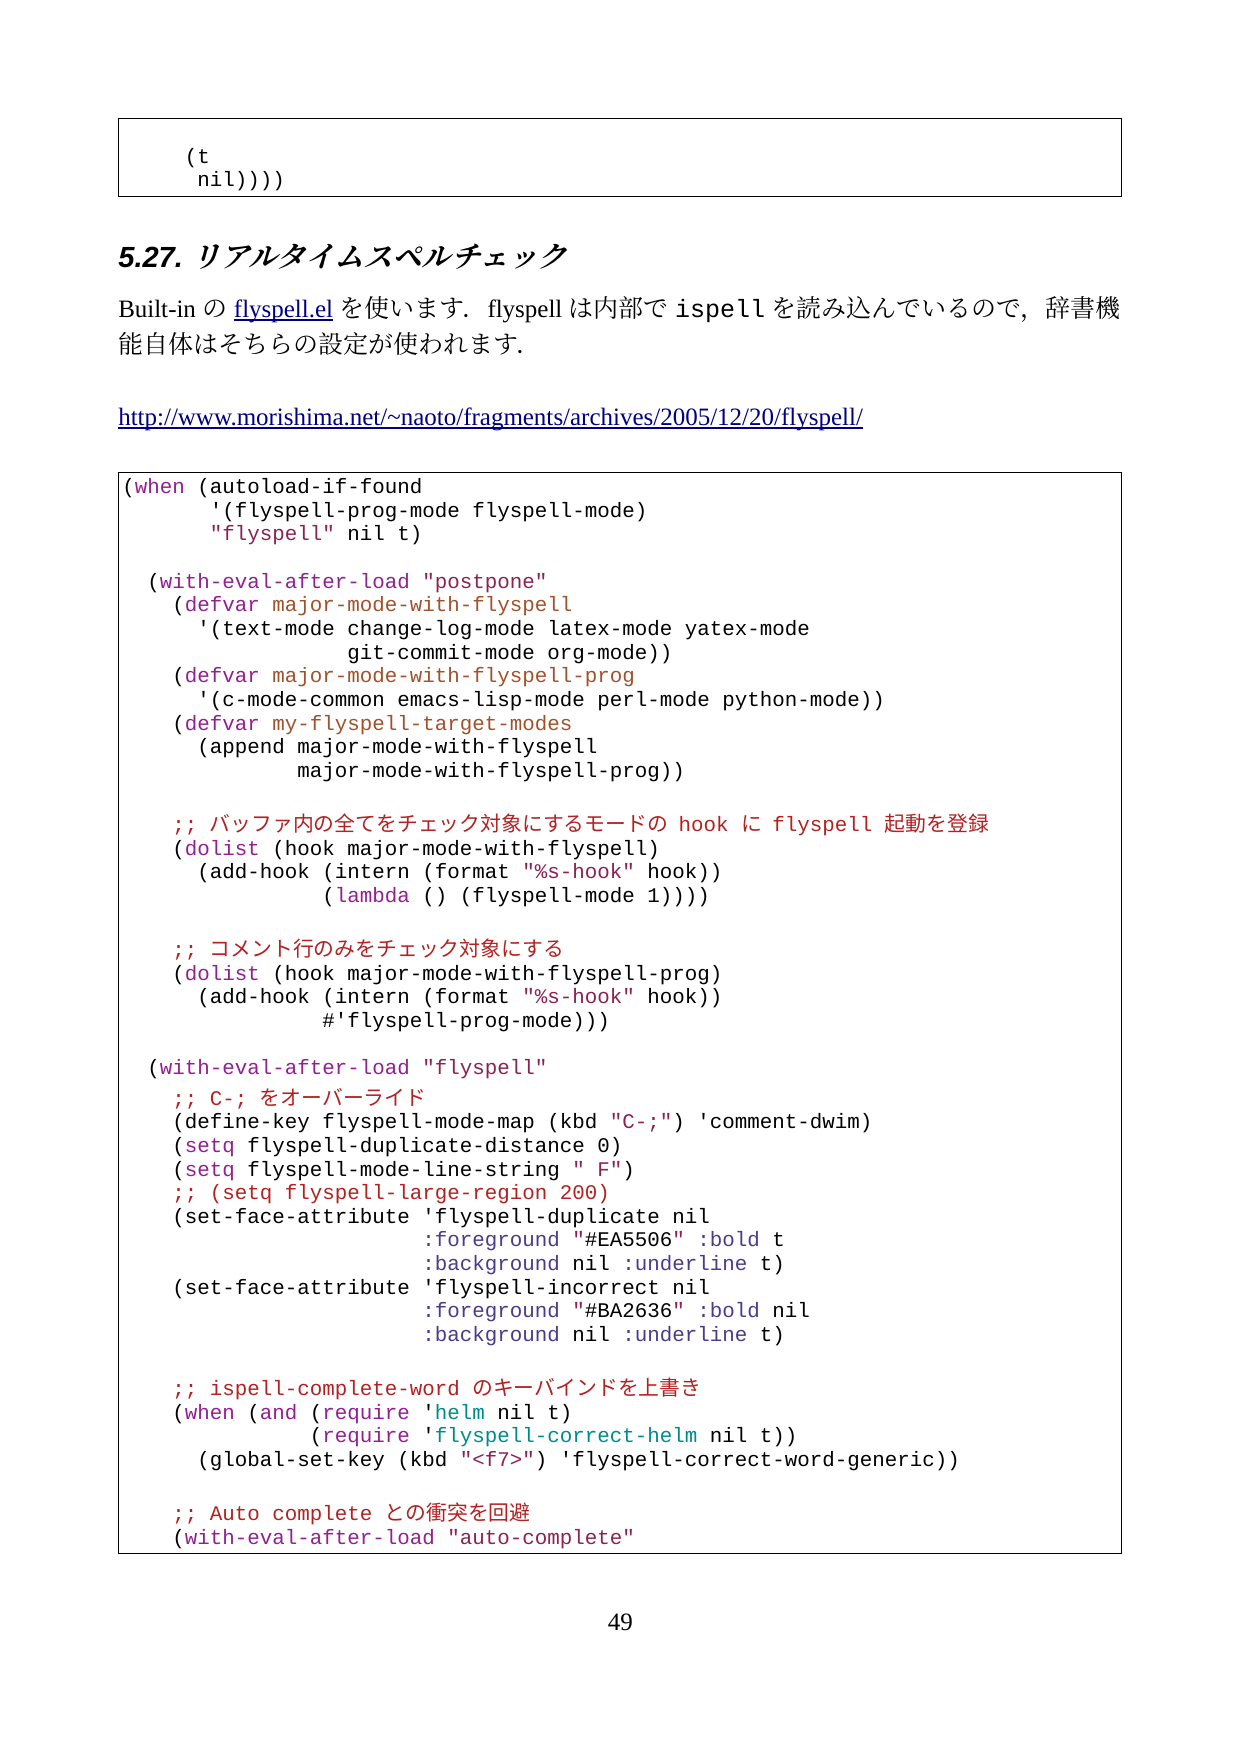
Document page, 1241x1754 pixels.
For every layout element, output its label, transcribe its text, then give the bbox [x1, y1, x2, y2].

text git-commit-mode org-mode)) [119, 638, 1121, 661]
text (when (and (require 'helm nil t) [119, 1398, 1121, 1421]
subtitle リアルタイムスペルチェック [118, 234, 1122, 276]
text '(text-mode change-log-mode latex-mode yatex-mode [119, 614, 1121, 638]
text (set-face-attribute 'flyspell-duplicate nil [119, 1202, 1121, 1226]
text (t [119, 142, 1121, 165]
text (with-eval-after-load "auto-complete" [119, 1523, 1121, 1553]
text '(c-mode-common emacs-lisp-mode perl-mode python-mode)) [119, 685, 1121, 709]
text ;; (setq flyspell-large-region 200) [119, 1178, 1121, 1202]
text (dolist (hook major-mode-with-flyspell) [119, 834, 1121, 857]
text (add-hook (intern (format "%s-hook" hook)) [119, 982, 1121, 1006]
text (with-eval-after-load "postpone" [119, 567, 1121, 590]
text "flyspell" nil t) [119, 519, 1121, 543]
text ;; C-; をオーバーライド [119, 1077, 1121, 1107]
text ;; バッファ内の全てをチェック対象にするモードの hook に flyspell 起動を登録 [119, 803, 1121, 834]
text (global-set-key (kbd "<f7>") 'flyspell-correct-word-generic)) [119, 1445, 1121, 1469]
text :foreground "#BA2636" :bold nil [119, 1296, 1121, 1320]
text Built-in の flyspell.el を使います．flyspell は内部で ispell を読み込んでいるので，辞書機能自体はそちらの設定が使われます． [118, 289, 1122, 390]
text nil)))) [119, 165, 1121, 196]
text :background nil :underline t) [119, 1249, 1121, 1273]
text (with-eval-after-load "flyspell" [119, 1053, 1121, 1077]
text (dolist (hook major-mode-with-flyspell-prog) [119, 959, 1121, 982]
text (defvar my-flyspell-target-modes [119, 709, 1121, 732]
text ;; コメント行のみをチェック対象にする [119, 928, 1121, 959]
text (when (autoload-if-found [119, 473, 1121, 496]
text (setq flyspell-mode-line-string " F") [119, 1154, 1121, 1178]
text :background nil :underline t) [119, 1320, 1121, 1344]
text (append major-mode-with-flyspell [119, 732, 1121, 756]
text (setq flyspell-duplicate-distance 0) [119, 1131, 1121, 1154]
text (defvar major-mode-with-flyspell-prog [119, 661, 1121, 685]
text (lambda () (flyspell-mode 1)))) [119, 881, 1121, 904]
text (require 'flyspell-correct-helm nil t)) [119, 1421, 1121, 1445]
text (defvar major-mode-with-flyspell [119, 590, 1121, 614]
text #'flyspell-prog-mode))) [119, 1006, 1121, 1029]
text (define-key flyspell-mode-map (kbd "C-;") 'comment-dwim) [119, 1107, 1121, 1131]
text (add-hook (intern (format "%s-hook" hook)) [119, 857, 1121, 881]
text ;; ispell-complete-word のキーバインドを上書き [119, 1367, 1121, 1398]
text major-mode-with-flyspell-prog)) [119, 756, 1121, 779]
text '(flyspell-prog-mode flyspell-mode) [119, 496, 1121, 519]
text ;; Auto complete との衝突を回避 [119, 1492, 1121, 1523]
text http://www.morishima.net/~naoto/fragments/archives/2005/12/20/flyspell/ [118, 402, 1122, 460]
text (set-face-attribute 'flyspell-incorrect nil [119, 1273, 1121, 1296]
text :foreground "#EA5506" :bold t [119, 1226, 1121, 1249]
